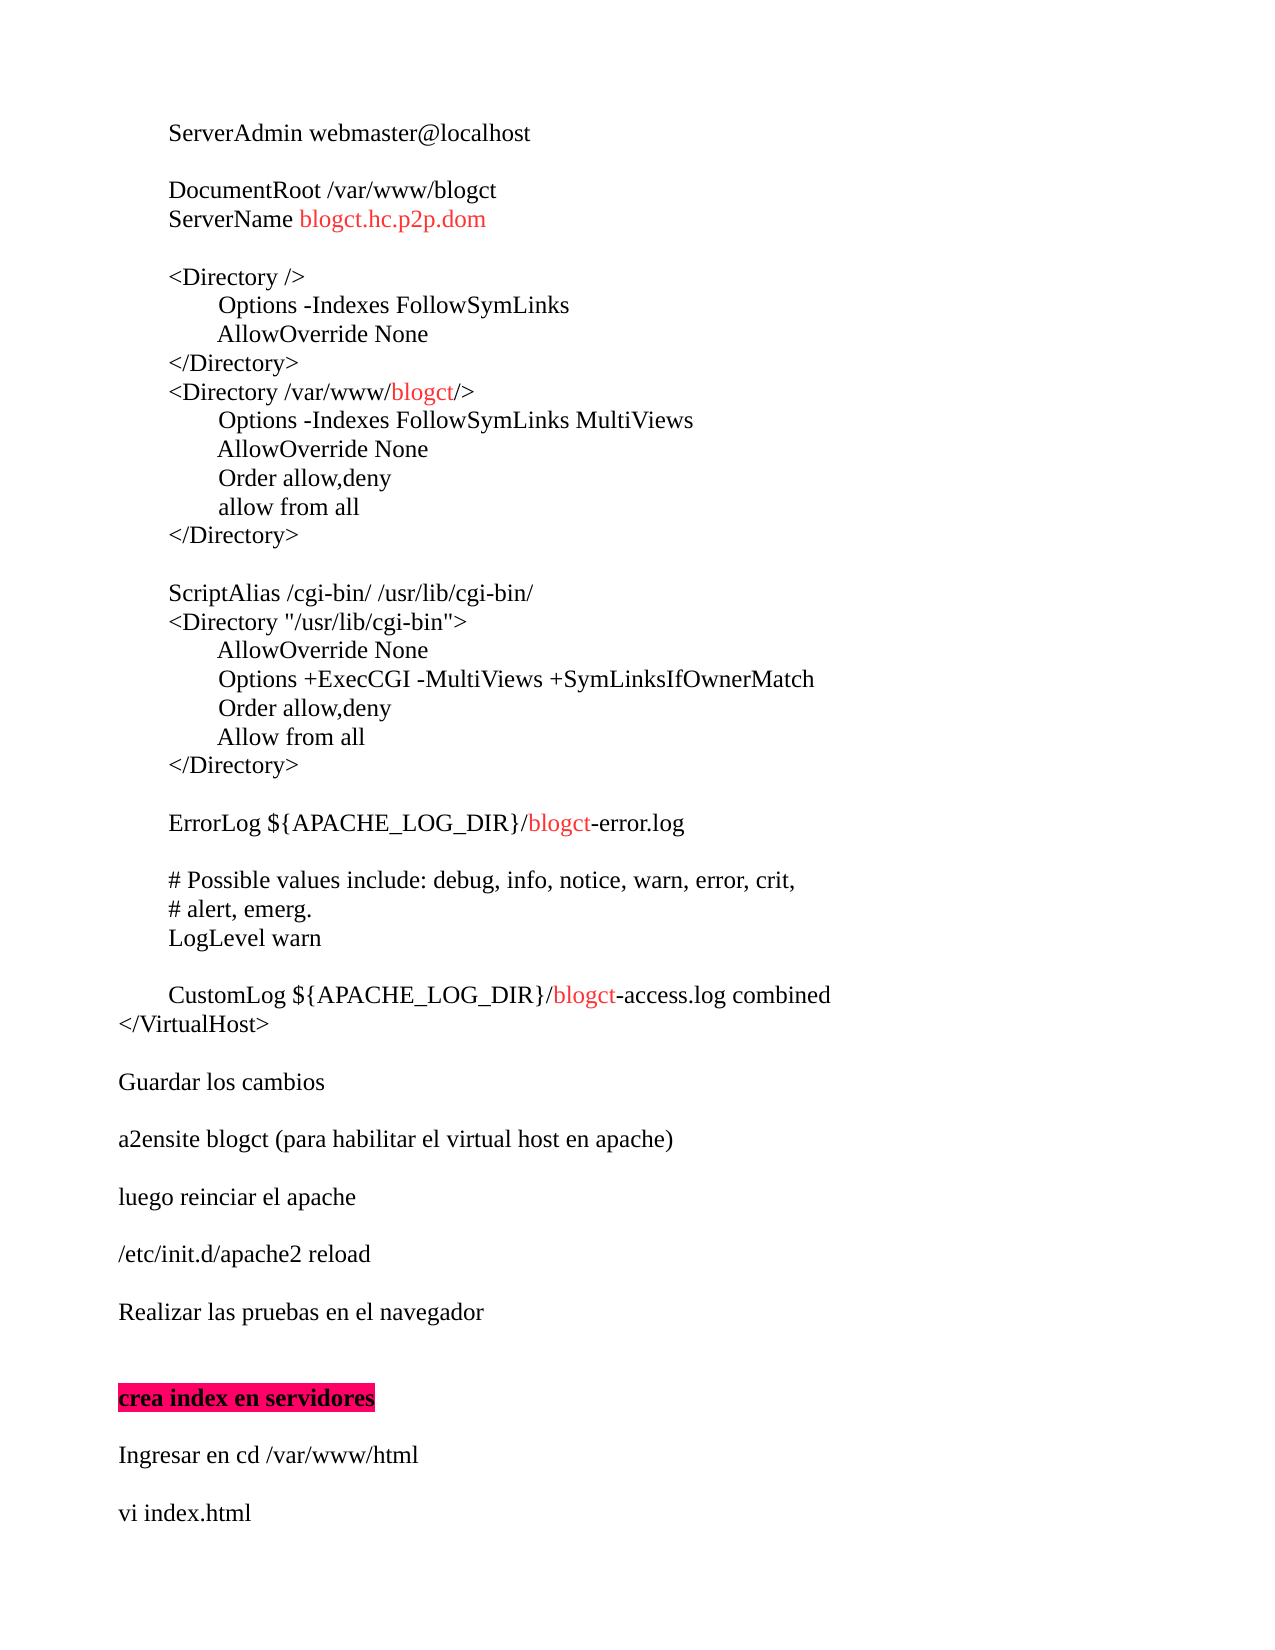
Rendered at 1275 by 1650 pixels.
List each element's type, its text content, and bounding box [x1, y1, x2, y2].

text </Directory> [118, 348, 1157, 377]
text ErrorLog ${APACHE_LOG_DIR}/blogct-error.log [118, 808, 1157, 837]
text Options -Indexes FollowSymLinks [118, 291, 1157, 319]
text AllowOverride None [118, 319, 1157, 348]
text Options +ExecCGI -MultiViews +SymLinksIfOwnerMatch [118, 664, 1157, 693]
text # Possible values include: debug, info, notice, warn, error, crit, [118, 866, 1157, 894]
text LogLevel warn [118, 923, 1157, 952]
text ServerName blogct.hc.p2p.dom [118, 204, 1157, 233]
text allow from all [118, 492, 1157, 521]
text vi index.html [118, 1498, 1157, 1527]
text <Directory "/usr/lib/cgi-bin"> [118, 607, 1157, 636]
text Order allow,deny [118, 693, 1157, 722]
text Order allow,deny [118, 463, 1157, 492]
text a2ensite blogct (para habilitar el virtual host en apache) [118, 1124, 1157, 1153]
text CustomLog ${APACHE_LOG_DIR}/blogct-access.log combined [118, 981, 1157, 1009]
text Options -Indexes FollowSymLinks MultiViews [118, 406, 1157, 434]
text ScriptAlias /cgi-bin/ /usr/lib/cgi-bin/ [118, 578, 1157, 607]
text </Directory> [118, 521, 1157, 549]
text </Directory> [118, 751, 1157, 779]
text <Directory /var/www/blogct/> [118, 377, 1157, 406]
text </VirtualHost> [118, 1009, 1157, 1038]
text # alert, emerg. [118, 894, 1157, 923]
text DocumentRoot /var/www/blogct [118, 176, 1157, 204]
text luego reinciar el apache [118, 1182, 1157, 1211]
text crea index en servidores [118, 1383, 1157, 1412]
text Allow from all [118, 722, 1157, 751]
text <Directory /> [118, 262, 1157, 291]
text ServerAdmin webmaster@localhost [118, 118, 1157, 147]
text AllowOverride None [118, 636, 1157, 664]
text Guardar los cambios [118, 1067, 1157, 1096]
text /etc/init.d/apache2 reload [118, 1239, 1157, 1268]
text AllowOverride None [118, 434, 1157, 463]
text Ingresar en cd /var/www/html [118, 1441, 1157, 1469]
text Realizar las pruebas en el navegador [118, 1297, 1157, 1326]
